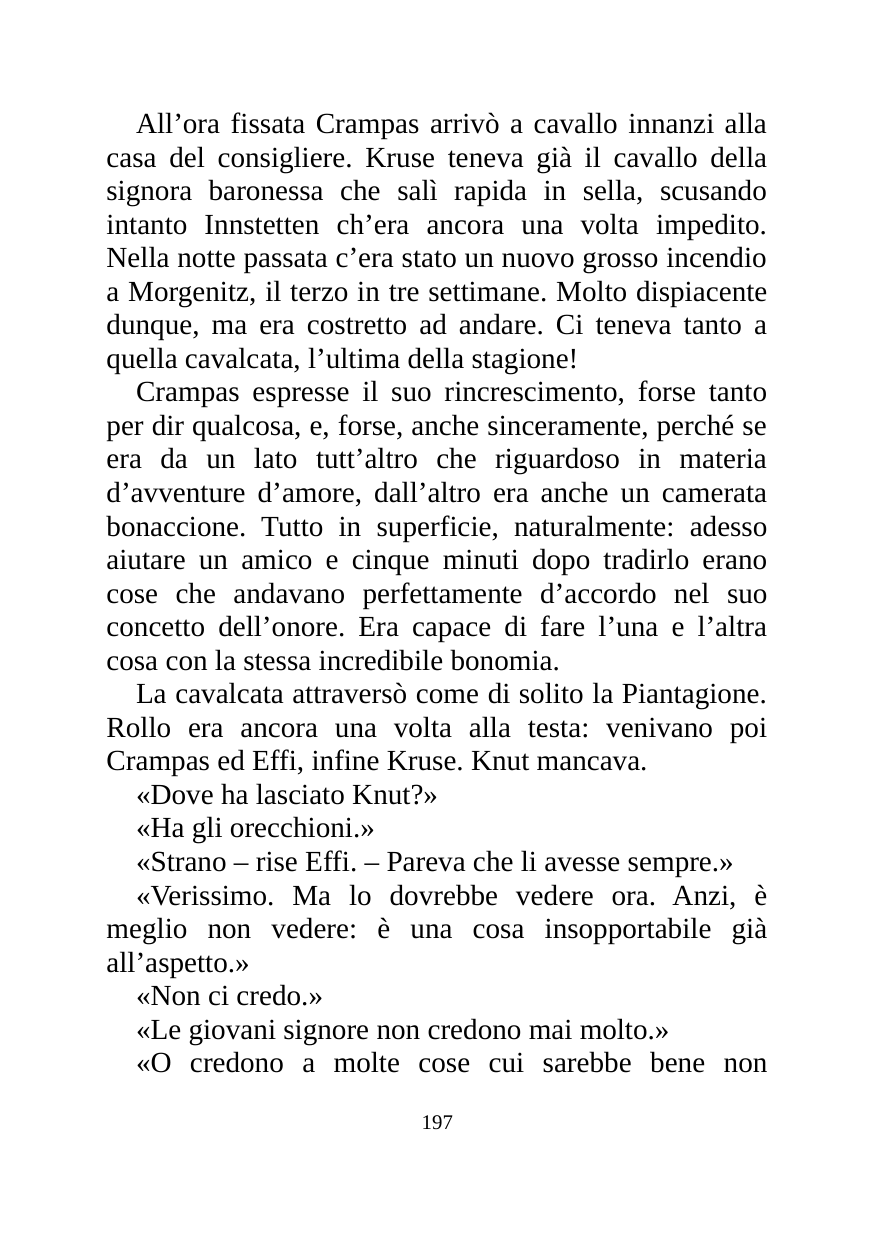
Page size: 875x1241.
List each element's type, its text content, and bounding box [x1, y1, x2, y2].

text «Verissimo. Ma lo dovrebbe vedere ora. Anzi, è meglio non vedere: è una cosa insopportabile già all’aspetto.» [106, 878, 768, 978]
text All’ora fissata Crampas arrivò a cavallo innanzi alla casa del consigliere. Kruse teneva già il cavallo della signora baronessa che salì rapida in sella, scusando intanto Innstetten ch’era ancora una volta impedito. Nella notte passata c’era stato un nuovo grosso incendio a Morgenitz, il terzo in tre settimane. Molto dispiacente dunque, ma era costretto ad andare. Ci teneva tanto a quella cavalcata, l’ultima della stagione! [106, 106, 768, 374]
text «Le giovani signore non credono mai molto.» [106, 1012, 768, 1045]
text «Ha gli orecchioni.» [106, 811, 768, 844]
text «Dove ha lasciato Knut?» [106, 777, 768, 811]
text «Strano – rise Effi. – Pareva che li avesse sempre.» [106, 844, 768, 878]
text La cavalcata attraversò come di solito la Piantagione. Rollo era ancora una volta alla testa: venivano poi Crampas ed Effi, infine Kruse. Knut mancava. [106, 676, 768, 777]
text «Non ci credo.» [106, 978, 768, 1012]
text «O credono a molte cose cui sarebbe bene non [106, 1045, 768, 1079]
text Crampas espresse il suo rincrescimento, forse tanto per dir qualcosa, e, forse, anche sinceramente, perché se era da un lato tutt’altro che riguardoso in materia d’avventure d’amore, dall’altro era anche un camerata bonaccione. Tutto in superficie, naturalmente: adesso aiutare un amico e cinque minuti dopo tradirlo erano cose che andavano perfettamente d’accordo nel suo concetto dell’onore. Era capace di fare l’una e l’altra cosa con la stessa incredibile bonomia. [106, 374, 768, 676]
